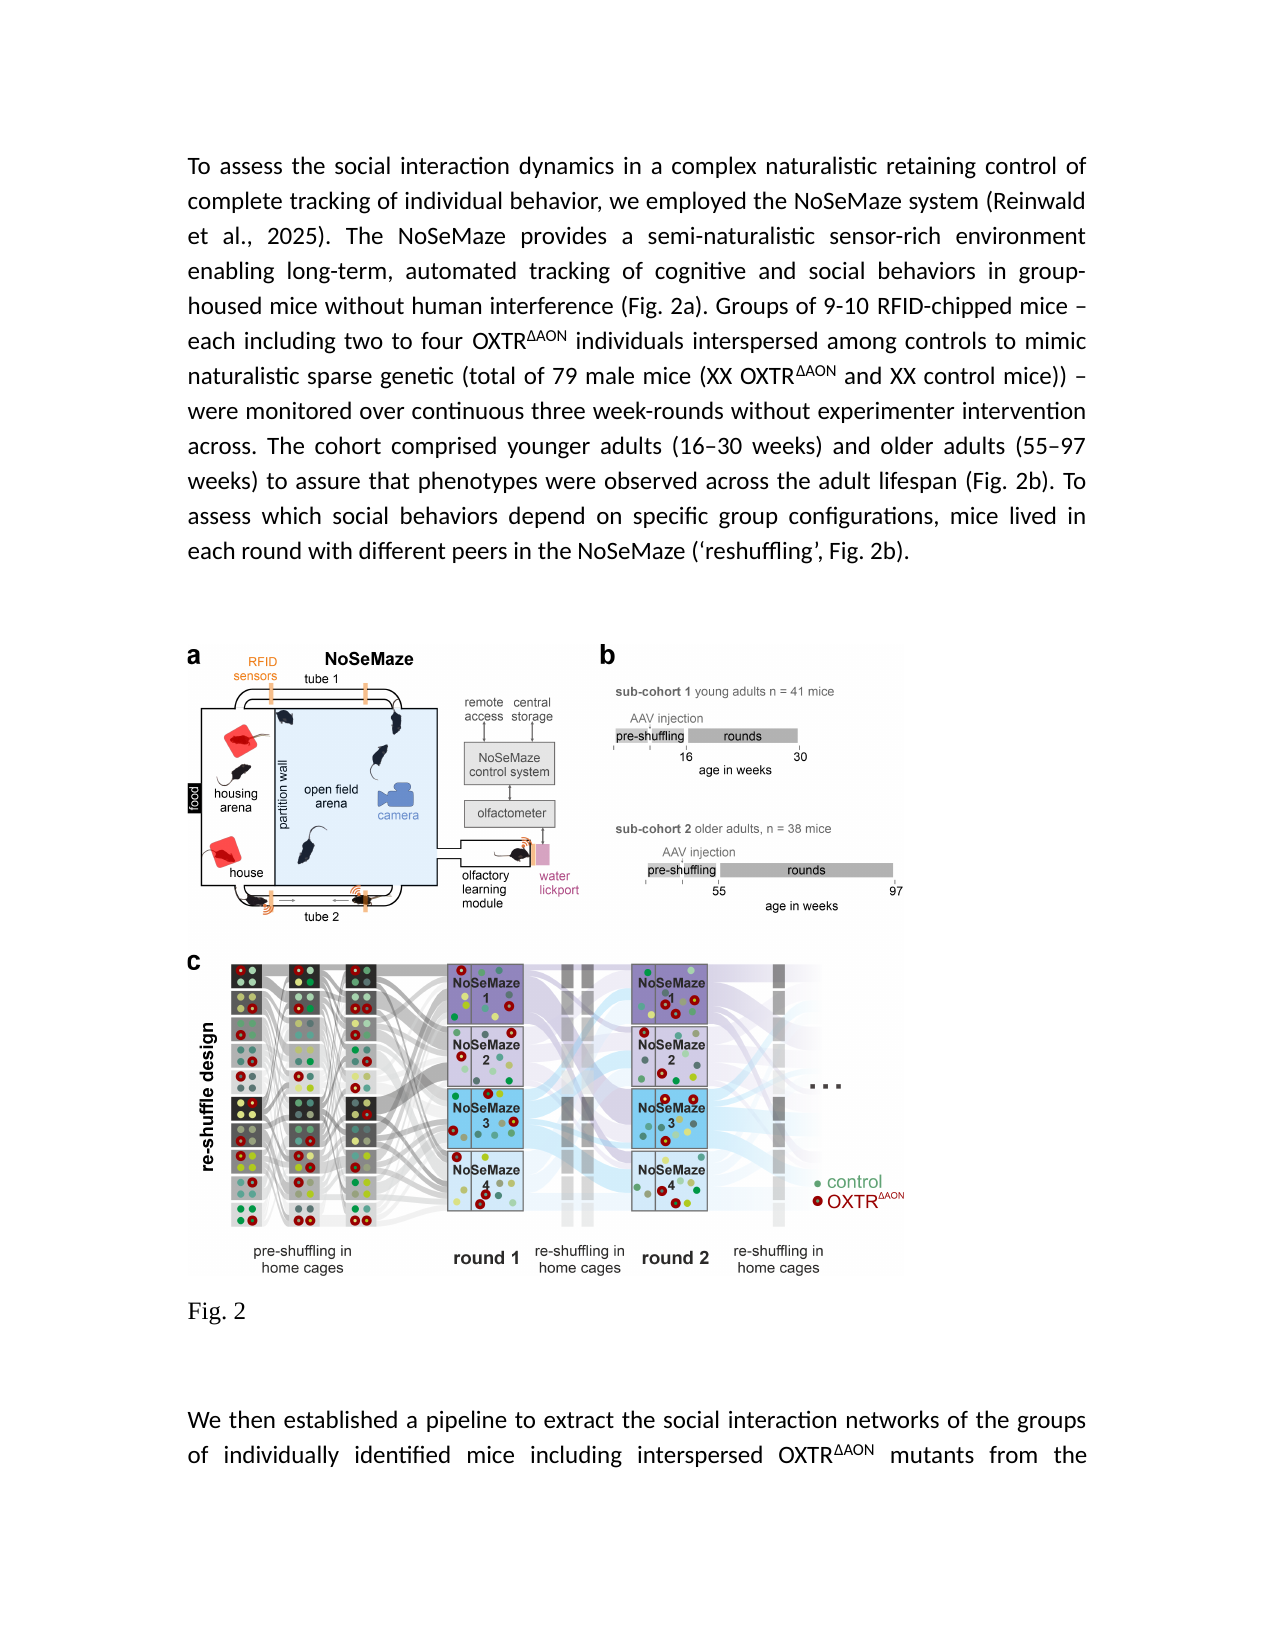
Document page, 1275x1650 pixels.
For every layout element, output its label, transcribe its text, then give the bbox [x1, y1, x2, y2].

text To assess the social interaction dynamics in a complex naturalistic retaining control of complete tracking of individual behavior, we employed the NoSeMaze system (Reinwald et al., 2025). The NoSeMaze provides a semi-naturalistic sensor-rich environment enabling long-term, automated tracking of cognitive and social behaviors in group-housed mice without human interference (Fig. 2a). Groups of 9-10 RFID-chipped mice – each including two to four OXTRΔAON individuals interspersed among controls to mimic naturalistic sparse genetic (total of 79 male mice (XX OXTRΔAON and XX control mice)) – were monitored over continuous three week-rounds without experimenter intervention across. The cohort comprised younger adults (16–30 weeks) and older adults (55–97 weeks) to assure that phenotypes were observed across the adult lifespan (Fig. 2b). To assess which social behaviors depend on specific group configurations, mice lived in each round with different peers in the NoSeMaze (‘reshuffling’, Fig. 2b). [187, 150, 1087, 566]
text Fig. 2 [187, 1296, 1087, 1325]
list We then established a pipeline to extract the social interaction networks of the groups of individually identified mice including interspersed OXTRΔAON mutants from the [187, 1404, 1087, 1469]
